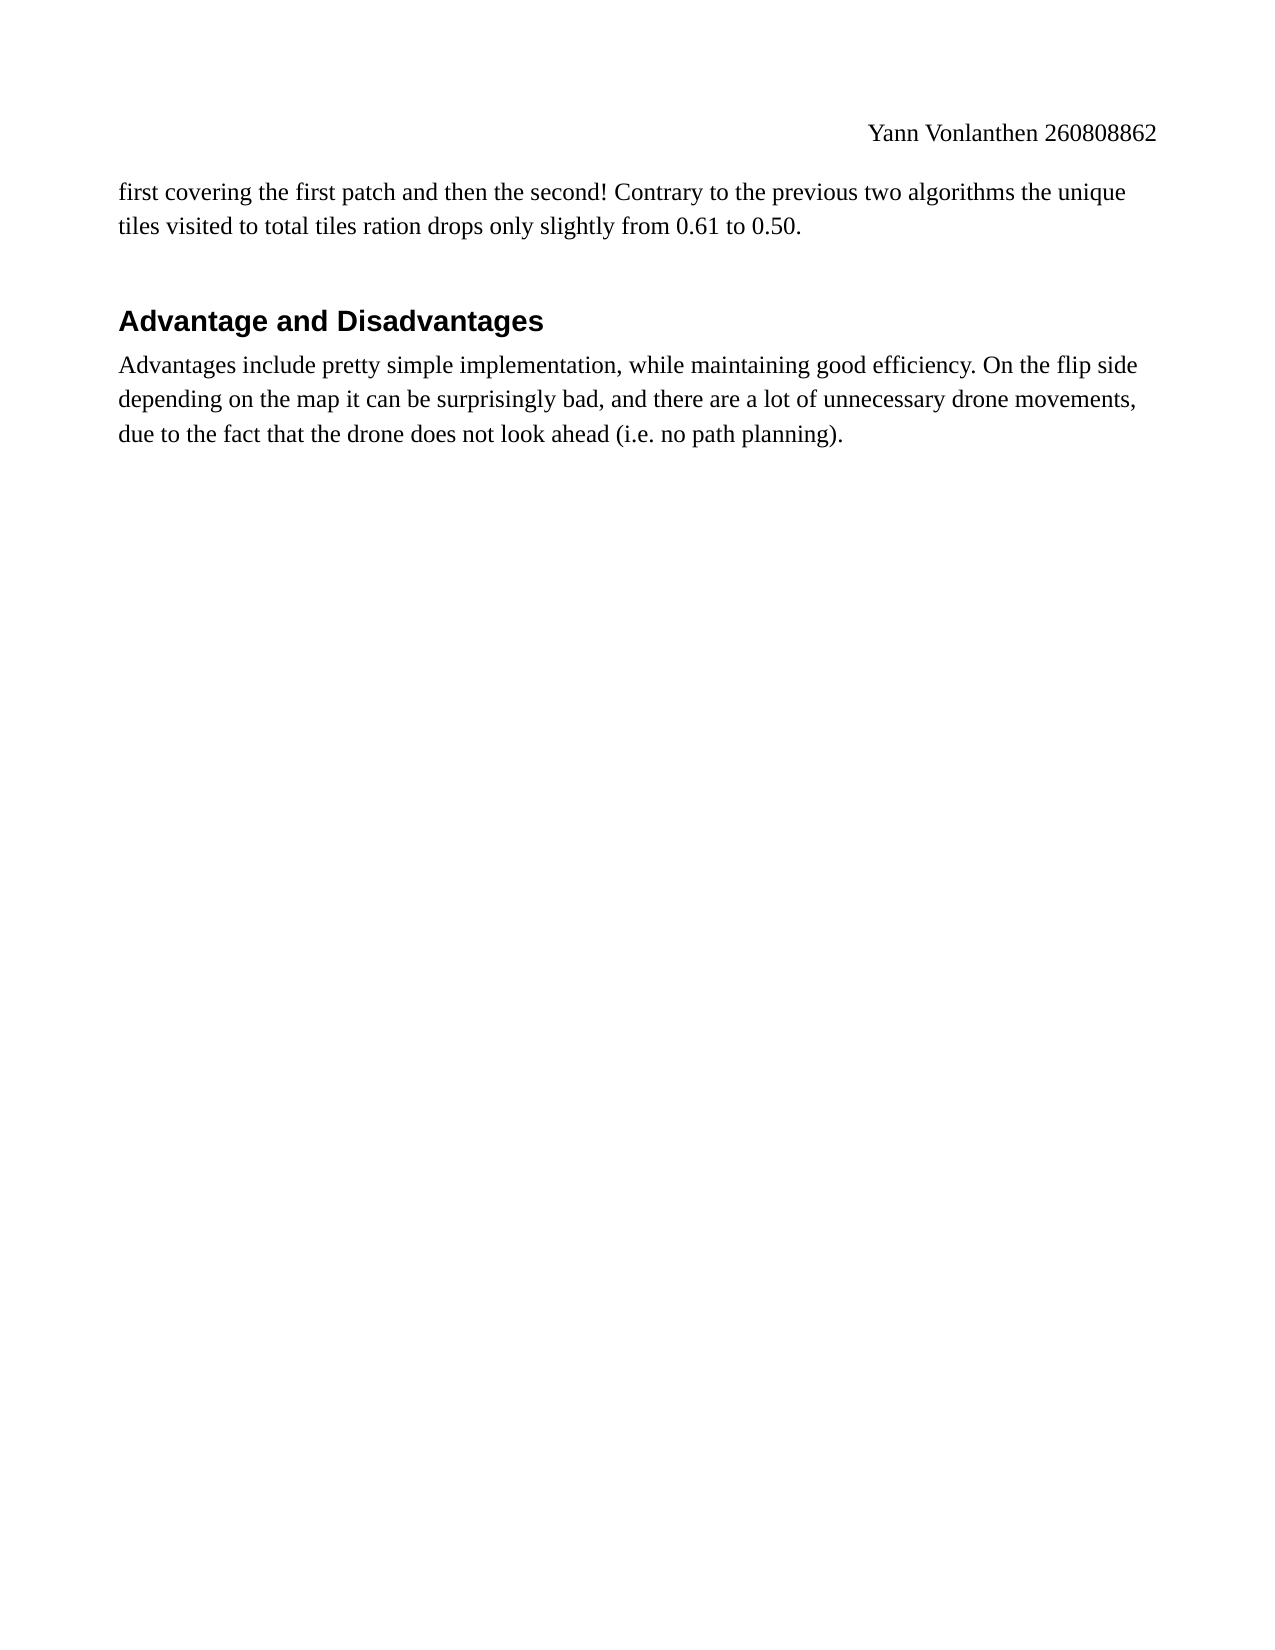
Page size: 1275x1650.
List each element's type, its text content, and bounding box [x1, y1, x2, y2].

subtitle Advantage and Disadvantages [118, 304, 1157, 337]
text Advantages include pretty simple implementation, while maintaining good efficiency. On the flip side depending on the map it can be surprisingly bad, and there are a lot of unnecessary drone movements, due to the fact that the drone does not look ahead (i.e. no path planning). [118, 350, 1157, 448]
text first covering the first patch and then the second! Contrary to the previous two algorithms the unique tiles visited to total tiles ration drops only slightly from 0.61 to 0.50. [118, 177, 1157, 240]
